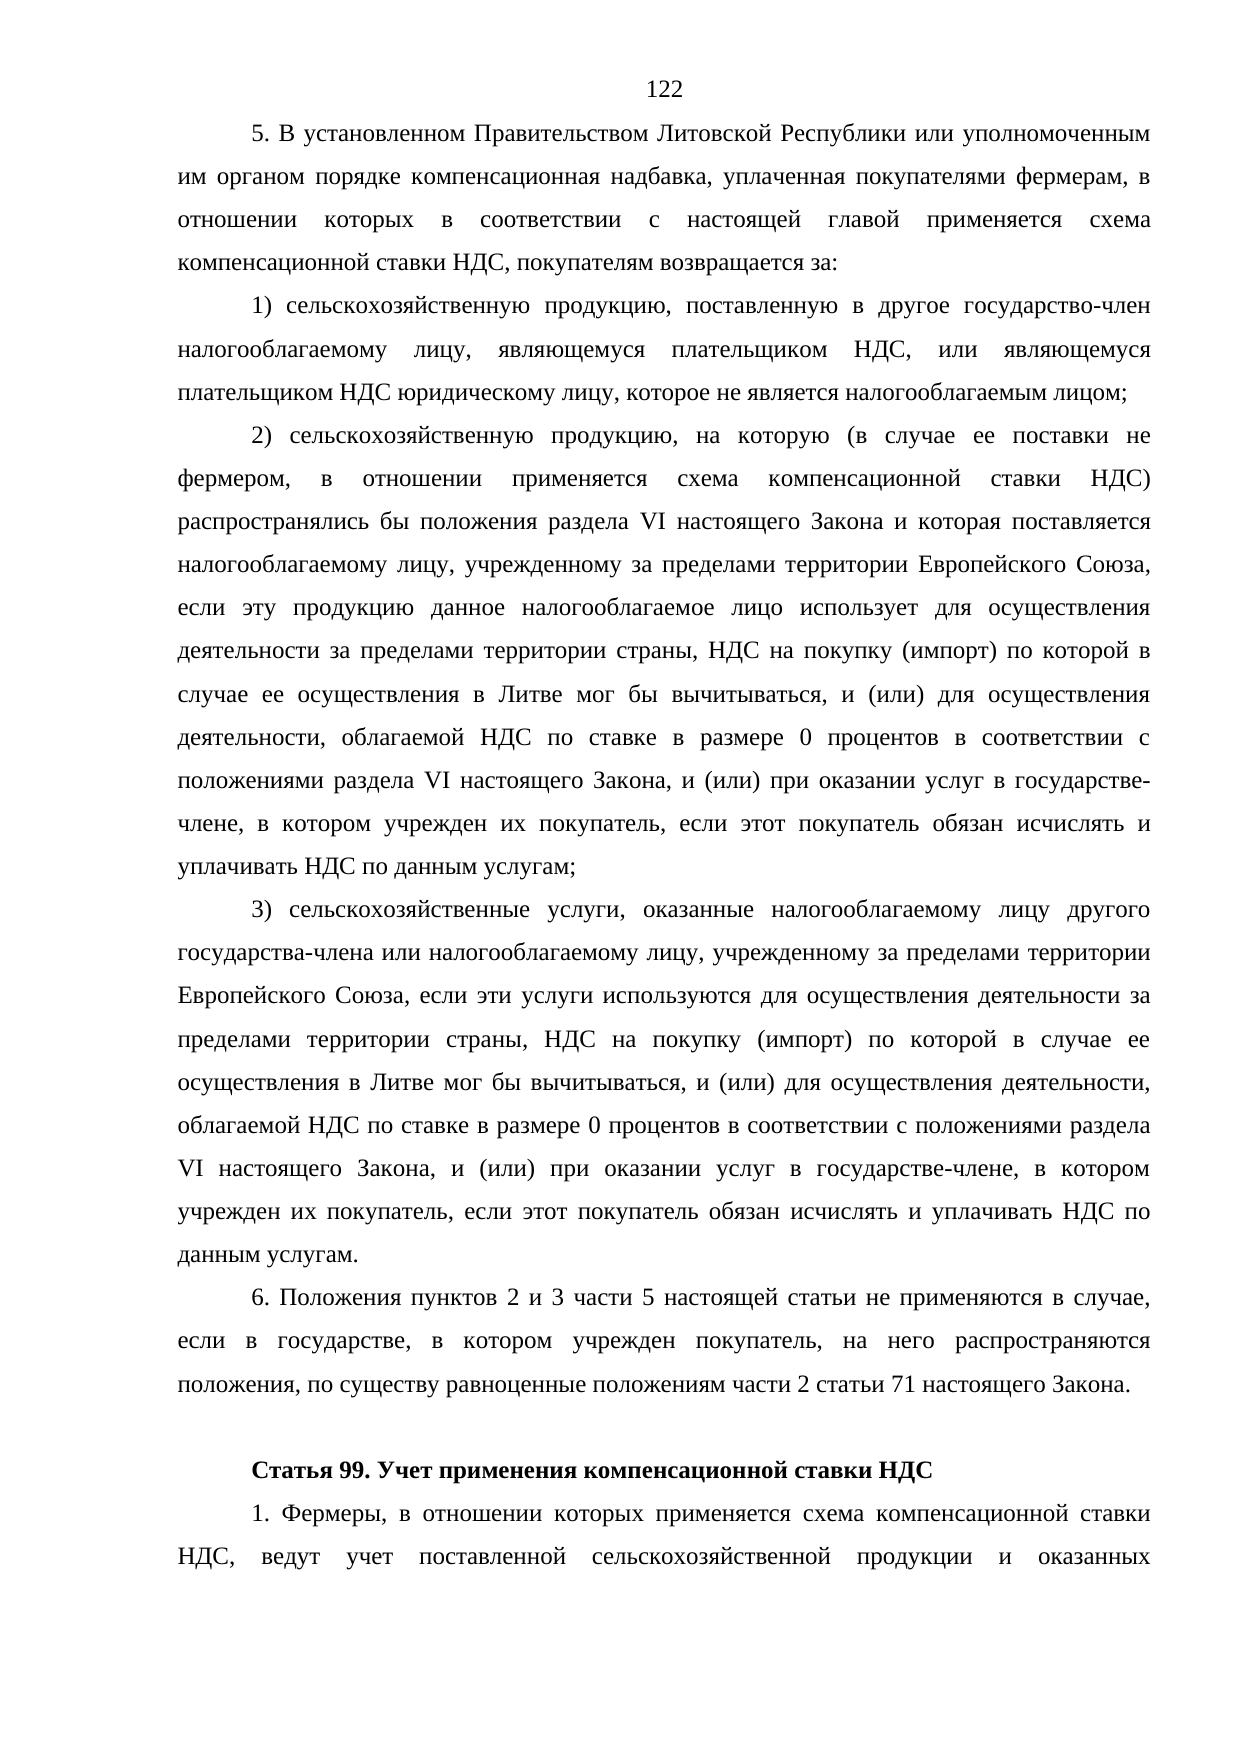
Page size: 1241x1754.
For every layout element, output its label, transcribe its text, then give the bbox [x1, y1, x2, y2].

text 5. В установленном Правительством Литовской Республики или уполномоченным им органом порядке компенсационная надбавка, уплаченная покупателями фермерам, в отношении которых в соответствии с настоящей главой применяется схема компенсационной ставки НДС, покупателям возвращается за: [177, 118, 1152, 276]
text 1. Фермеры, в отношении которых применяется схема компенсационной ставки НДС, ведут учет поставленной сельскохозяйственной продукции и оказанных [177, 1498, 1152, 1570]
text 2) сельскохозяйственную продукцию, на которую (в случае ее поставки не фермером, в отношении применяется схема компенсационной ставки НДС) распространялись бы положения раздела VI настоящего Закона и которая поставляется налогооблагаемому лицу, учрежденному за пределами территории Европейского Союза, если эту продукцию данное налогооблагаемое лицо использует для осуществления деятельности за пределами территории страны, НДС на покупку (импорт) по которой в случае ее осуществления в Литве мог бы вычитываться, и (или) для осуществления деятельности, облагаемой НДС по ставке в размере 0 процентов в соответствии с положениями раздела VI настоящего Закона, и (или) при оказании услуг в государстве-члене, в котором учрежден их покупатель, если этот покупатель обязан исчислять и уплачивать НДС по данным услугам; [177, 420, 1152, 880]
text 1) сельскохозяйственную продукцию, поставленную в другое государство-член налогооблагаемому лицу, являющемуся плательщиком НДС, или являющемуся плательщиком НДС юридическому лицу, которое не является налогооблагаемым лицом; [177, 291, 1152, 406]
text 3) сельскохозяйственные услуги, оказанные налогооблагаемому лицу другого государства-члена или налогооблагаемому лицу, учрежденному за пределами территории Европейского Союза, если эти услуги используются для осуществления деятельности за пределами территории страны, НДС на покупку (импорт) по которой в случае ее осуществления в Литве мог бы вычитываться, и (или) для осуществления деятельности, облагаемой НДС по ставке в размере 0 процентов в соответствии с положениями раздела VI настоящего Закона, и (или) при оказании услуг в государстве-члене, в котором учрежден их покупатель, если этот покупатель обязан исчислять и уплачивать НДС по данным услугам. [177, 894, 1152, 1268]
text Статья 99. Учет применения компенсационной ставки НДС [177, 1455, 1152, 1484]
text 6. Положения пунктов 2 и 3 части 5 настоящей статьи не применяются в случае, если в государстве, в котором учрежден покупатель, на него распространяются положения, по существу равноценные положениям части 2 статьи 71 настоящего Закона. [177, 1282, 1152, 1397]
